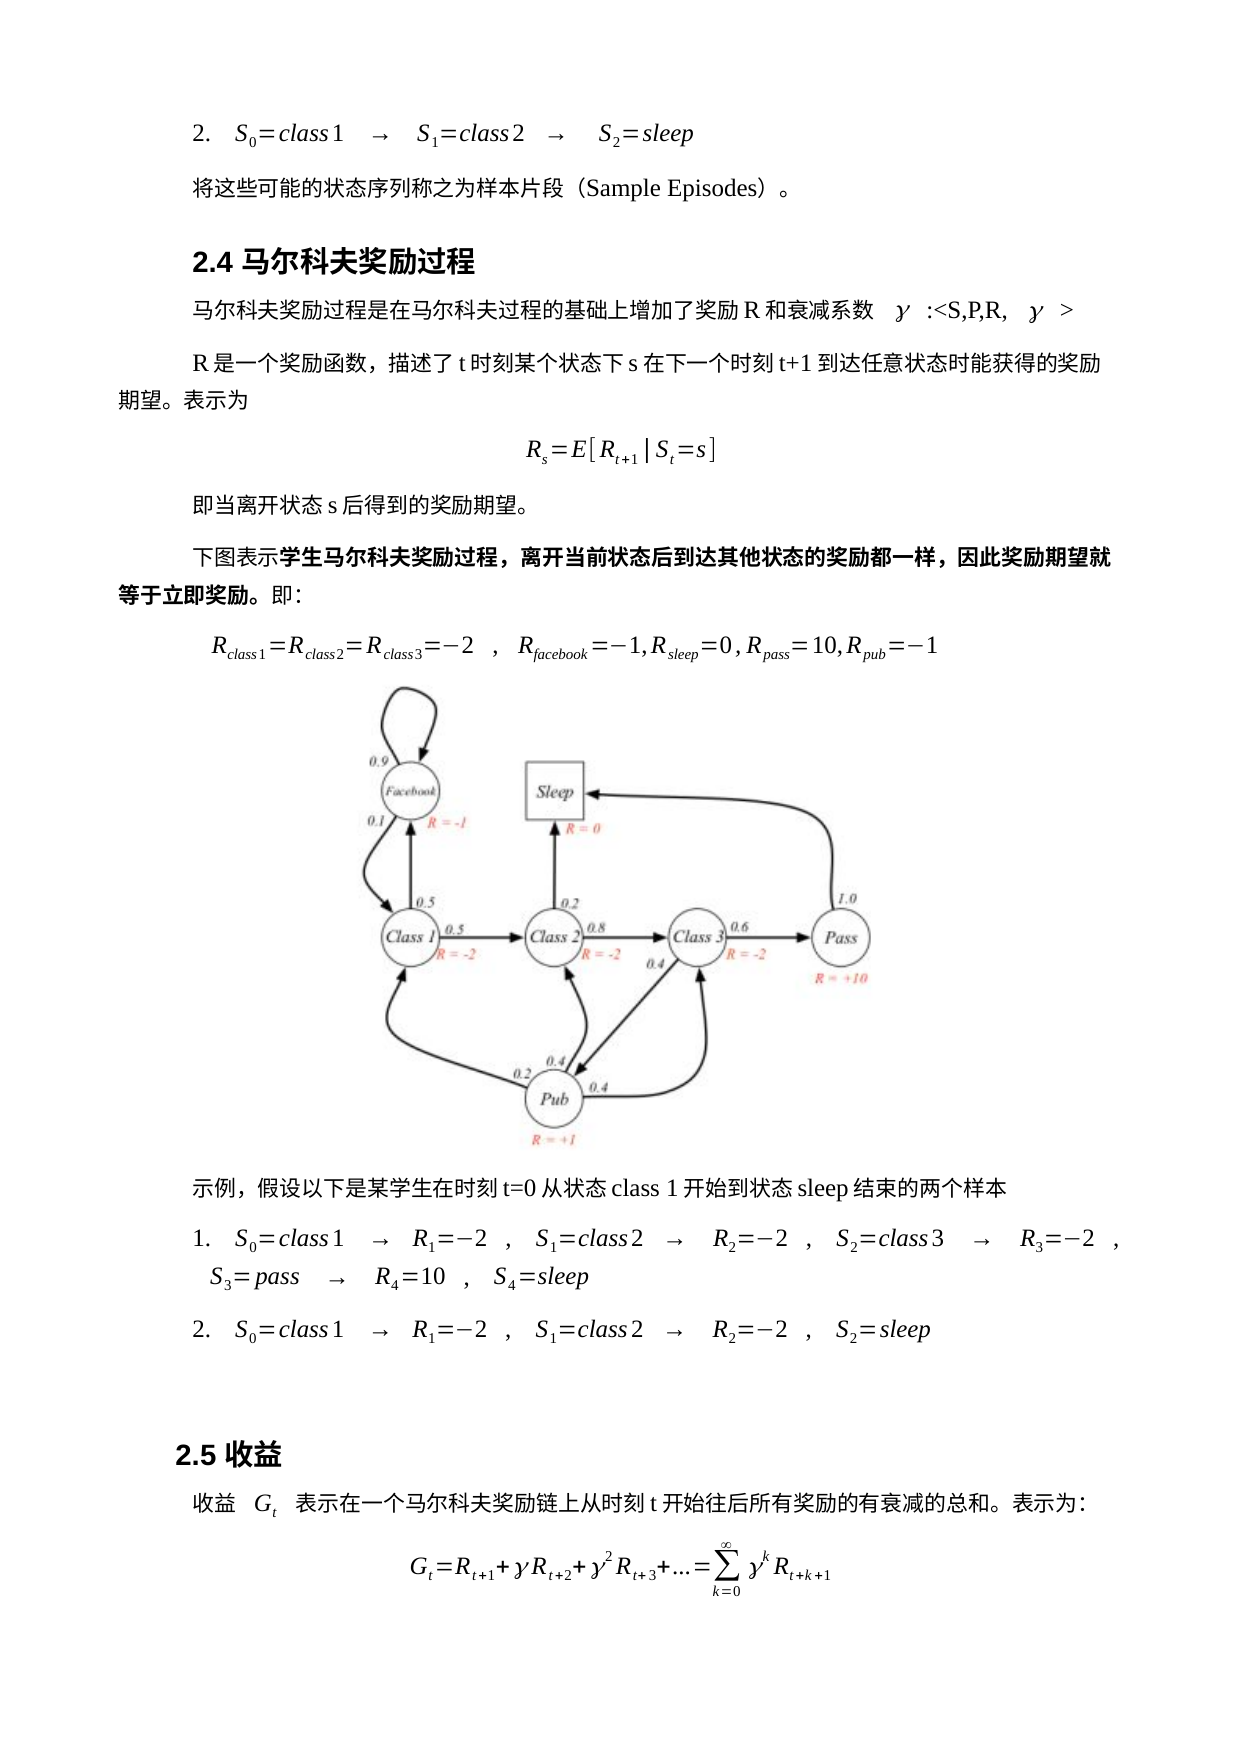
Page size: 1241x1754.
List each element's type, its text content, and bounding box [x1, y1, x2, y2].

text 马尔科夫奖励过程是在马尔科夫过程的基础上增加了奖励R和衰减系数:<S,P,R,> [118, 293, 1122, 325]
picture [345, 674, 895, 1165]
text 1. →, → , → , → , [192, 1223, 1122, 1294]
text 收益表示在一个马尔科夫奖励链上从时刻t开始往后所有奖励的有衰减的总和。表示为： [118, 1486, 1122, 1521]
text 2. →, → , [192, 1314, 1122, 1347]
subtitle 2.5 收益 [118, 1431, 1122, 1473]
text R是一个奖励函数，描述了t时刻某个状态下s在下一个时刻t+1到达任意状态时能获得的奖励期望。表示为 [118, 346, 1122, 415]
text 下图表示学生马尔科夫奖励过程，离开当前状态后到达其他状态的奖励都一样，因此奖励期望就等于立即奖励。即： [118, 540, 1122, 610]
text 示例，假设以下是某学生在时刻t=0从状态class 1开始到状态sleep结束的两个样本 [192, 1165, 1122, 1203]
text 即当离开状态s后得到的奖励期望。 [118, 488, 1122, 519]
text , [118, 631, 1122, 663]
text 2. → → [192, 118, 1122, 151]
text 将这些可能的状态序列称之为样本片段（Sample Episodes）。 [118, 171, 1122, 203]
subtitle 2.4 马尔科夫奖励过程 [118, 238, 1122, 281]
